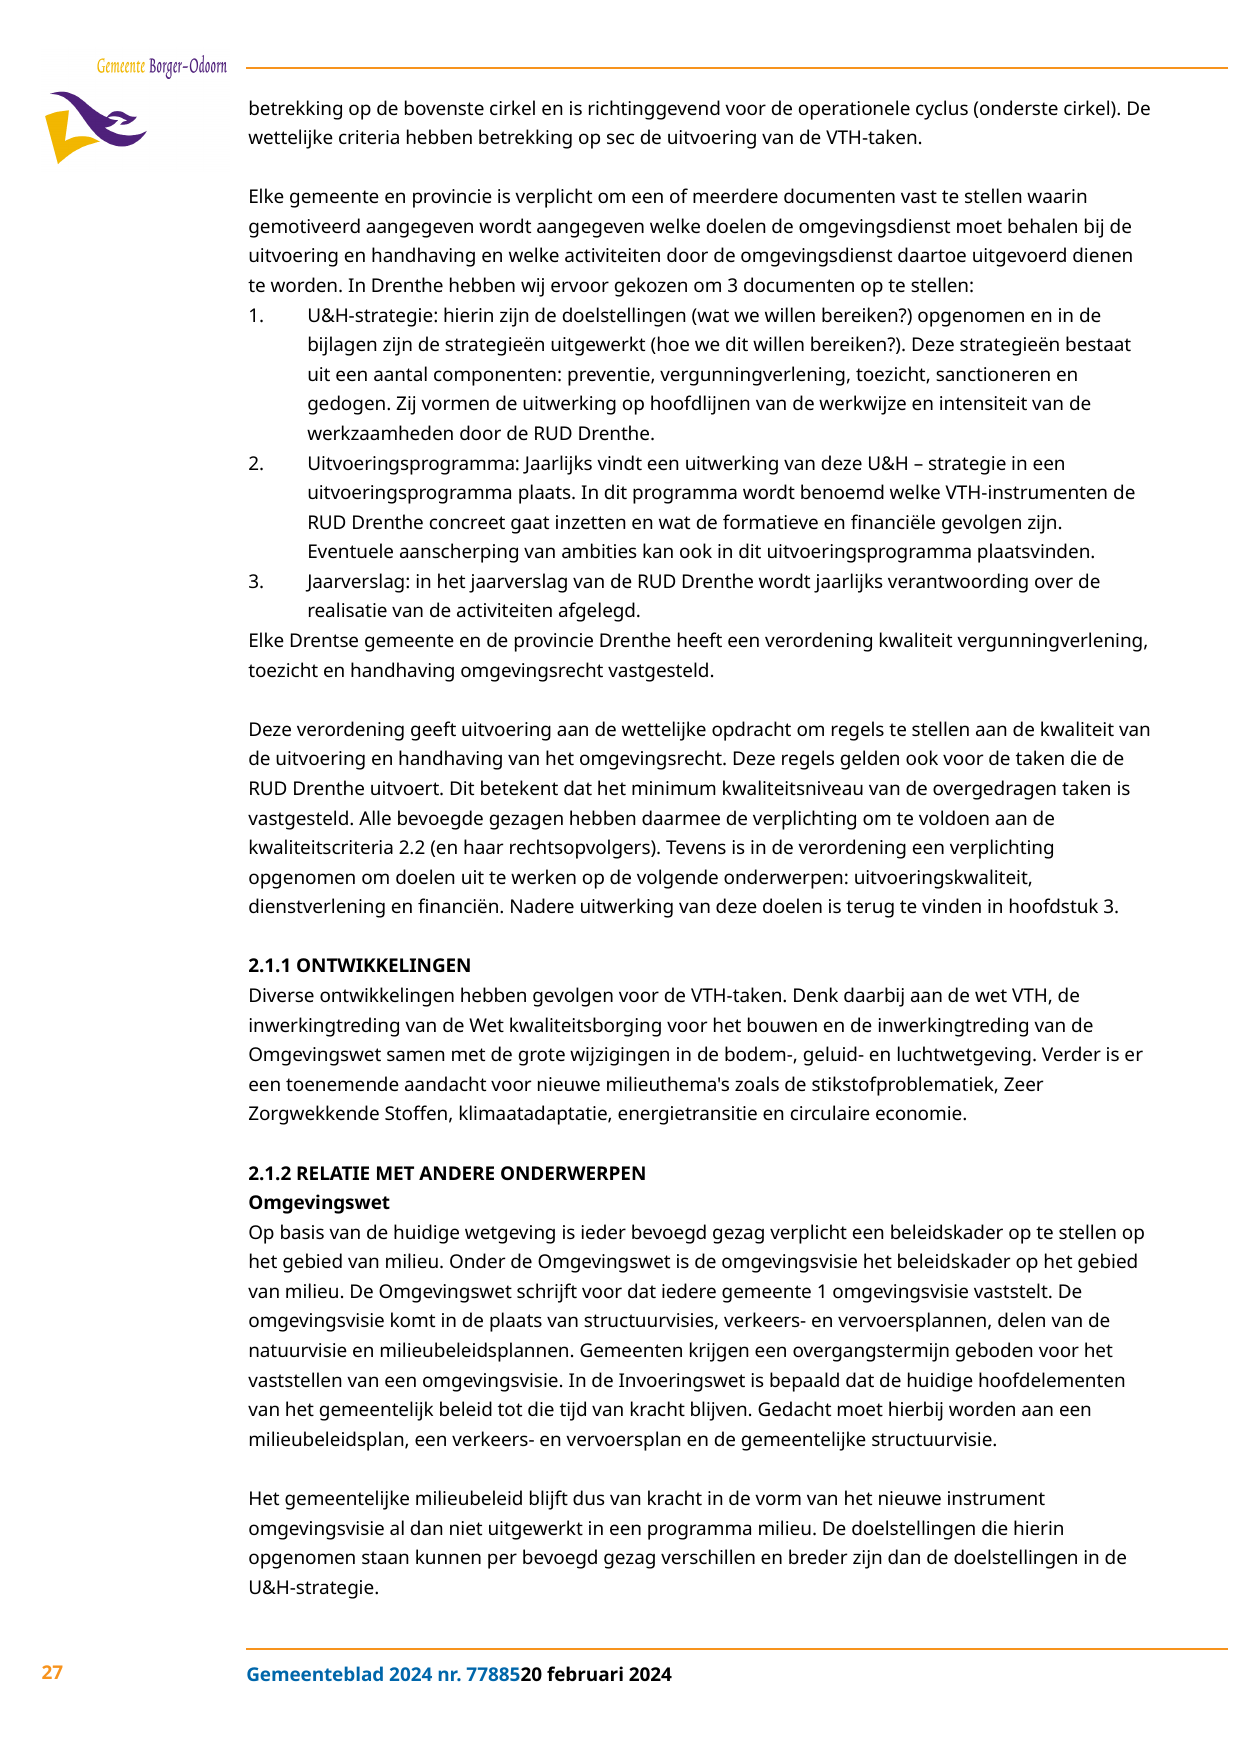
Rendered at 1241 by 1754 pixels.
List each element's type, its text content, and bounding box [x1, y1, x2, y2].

list Uitvoeringsprogramma: Jaarlijks vindt een uitwerking van deze U&H – strategie in een uitvoeringsprogramma plaats. In dit programma wordt benoemd welke VTH-instrumenten de RUD Drenthe concreet gaat inzetten en wat de formatieve en financiële gevolgen zijn. Eventuele aanscherping van ambities kan ook in dit uitvoeringsprogramma plaatsvinden. [248, 450, 1152, 564]
list Jaarverslag: in het jaarverslag van de RUD Drenthe wordt jaarlijks verantwoording over de realisatie van de activiteiten afgelegd. [248, 568, 1152, 623]
text Het gemeentelijke milieubeleid blijft dus van kracht in de vorm van het nieuwe instrument omgevingsvisie al dan niet uitgewerkt in een programma milieu. De doelstellingen die hierin opgenomen staan kunnen per bevoegd gezag verschillen en breder zijn dan de doelstellingen in de U&H-strategie. [248, 1485, 1152, 1600]
text 2.1.1 ONTWIKKELINGEN [248, 953, 1152, 978]
text Deze verordening geeft uitvoering aan de wettelijke opdracht om regels te stellen aan de kwaliteit van de uitvoering en handhaving van het omgevingsrecht. Deze regels gelden ook voor de taken die de RUD Drenthe uitvoert. Dit betekent dat het minimum kwaliteitsniveau van de overgedragen taken is vastgesteld. Alle bevoegde gezagen hebben daarmee de verplichting om te voldoen aan de kwaliteitscriteria 2.2 (en haar rechtsopvolgers). Tevens is in de verordening een verplichting opgenomen om doelen uit te werken op de volgende onderwerpen: uitvoeringskwaliteit, dienstverlening en financiën. Nadere uitwerking van deze doelen is terug te vinden in hoofdstuk 3. [248, 716, 1152, 919]
text Diverse ontwikkelingen hebben gevolgen voor de VTH-taken. Denk daarbij aan de wet VTH, de inwerkingtreding van de Wet kwaliteitsborging voor het bouwen en de inwerkingtreding van de Omgevingswet samen met de grote wijzigingen in de bodem-, geluid- en luchtwetgeving. Verder is er een toenemende aandacht voor nieuwe milieuthema's zoals de stikstofproblematiek, Zeer Zorgwekkende Stoffen, klimaatadaptatie, energietransitie en circulaire economie. [248, 982, 1152, 1126]
text betrekking op de bovenste cirkel en is richtinggevend voor de operationele cyclus (onderste cirkel). De wettelijke criteria hebben betrekking op sec de uitvoering van de VTH-taken. [248, 95, 1152, 150]
text Elke gemeente en provincie is verplicht om een of meerdere documenten vast te stellen waarin gemotiveerd aangegeven wordt aangegeven welke doelen de omgevingsdienst moet behalen bij de uitvoering en handhaving en welke activiteiten door de omgevingsdienst daartoe uitgevoerd dienen te worden. In Drenthe hebben wij ervoor gekozen om 3 documenten op te stellen: [248, 183, 1152, 298]
text Op basis van de huidige wetgeving is ieder bevoegd gezag verplicht een beleidskader op te stellen op het gebied van milieu. Onder de Omgevingswet is de omgevingsvisie het beleidskader op het gebied van milieu. De Omgevingswet schrijft voor dat iedere gemeente 1 omgevingsvisie vaststelt. De omgevingsvisie komt in de plaats van structuurvisies, verkeers- en vervoersplannen, delen van de natuurvisie en milieubeleidsplannen. Gemeenten krijgen een overgangstermijn geboden voor het vaststellen van een omgevingsvisie. In de Invoeringswet is bepaald dat de huidige hoofdelementen van het gemeentelijk beleid tot die tijd van kracht blijven. Gedacht moet hierbij worden aan een milieubeleidsplan, een verkeers- en vervoersplan en de gemeentelijke structuurvisie. [248, 1219, 1152, 1452]
text Elke Drentse gemeente en de provincie Drenthe heeft een verordening kwaliteit vergunningverlening, toezicht en handhaving omgevingsrecht vastgesteld. [248, 627, 1152, 683]
picture [41, 47, 231, 172]
text 2.1.2 RELATIE MET ANDERE ONDERWERPEN [248, 1160, 1152, 1186]
list U&H-strategie: hierin zijn de doelstellingen (wat we willen bereiken?) opgenomen en in de bijlagen zijn de strategieën uitgewerkt (hoe we dit willen bereiken?). Deze strategieën bestaat uit een aantal componenten: preventie, vergunningverlening, toezicht, sanctioneren en gedogen. Zij vormen de uitwerking op hoofdlijnen van de werkwijze en intensiteit van de werkzaamheden door de RUD Drenthe. [248, 302, 1152, 446]
text Omgevingswet [248, 1189, 1152, 1215]
